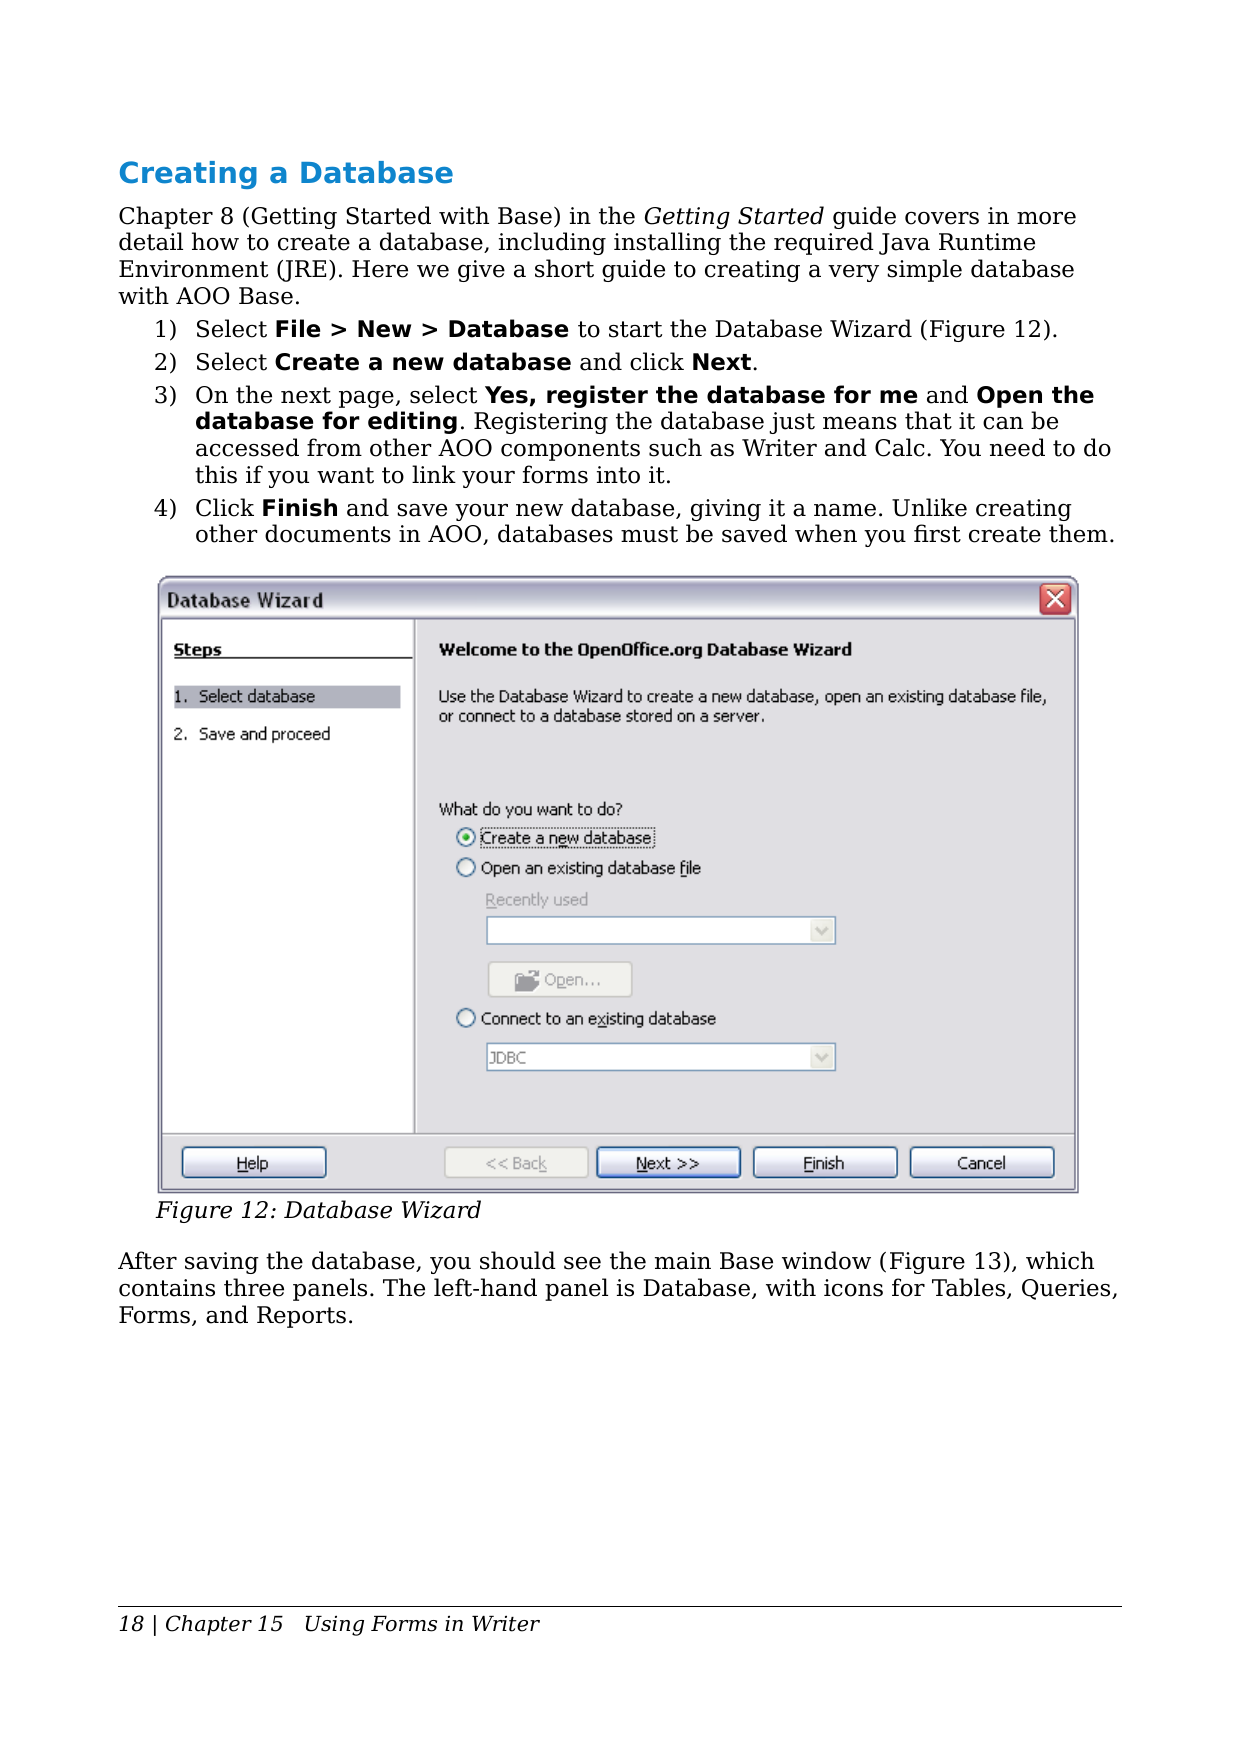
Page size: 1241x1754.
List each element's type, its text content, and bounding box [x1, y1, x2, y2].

list Click Finish and save your new database, giving it a name. Unlike creating other documents in AOO, databases must be saved when you first create them. [177, 495, 1122, 548]
text Figure 12: Database Wizard [156, 1198, 1084, 1224]
list On the next page, select Yes, register the database for me and Open the database for editing. Registering the database just means that it can be accessed from other AOO components such as Writer and Calc. You need to do this if you want to link your forms into it. [177, 382, 1122, 488]
list Select Create a new database and click Next. [177, 349, 1122, 376]
picture [155, 573, 1082, 1198]
list Chapter 8 (Getting Started with Base) in the Getting Started guide covers in more detail how to create a database, including installing the required Java Runtime Environment (JRE). Here we give a short guide to creating a very simple database with AOO Base. [118, 203, 1122, 309]
text After saving the database, you should see the main Base window (Figure 13), which contains three panels. The left-hand panel is Database, with icons for Tables, Queries, Forms, and Reports. [118, 1248, 1122, 1328]
subtitle Creating a Database [118, 157, 1122, 191]
list Select File > New > Database to start the Database Wizard (Figure 12). [177, 316, 1122, 343]
